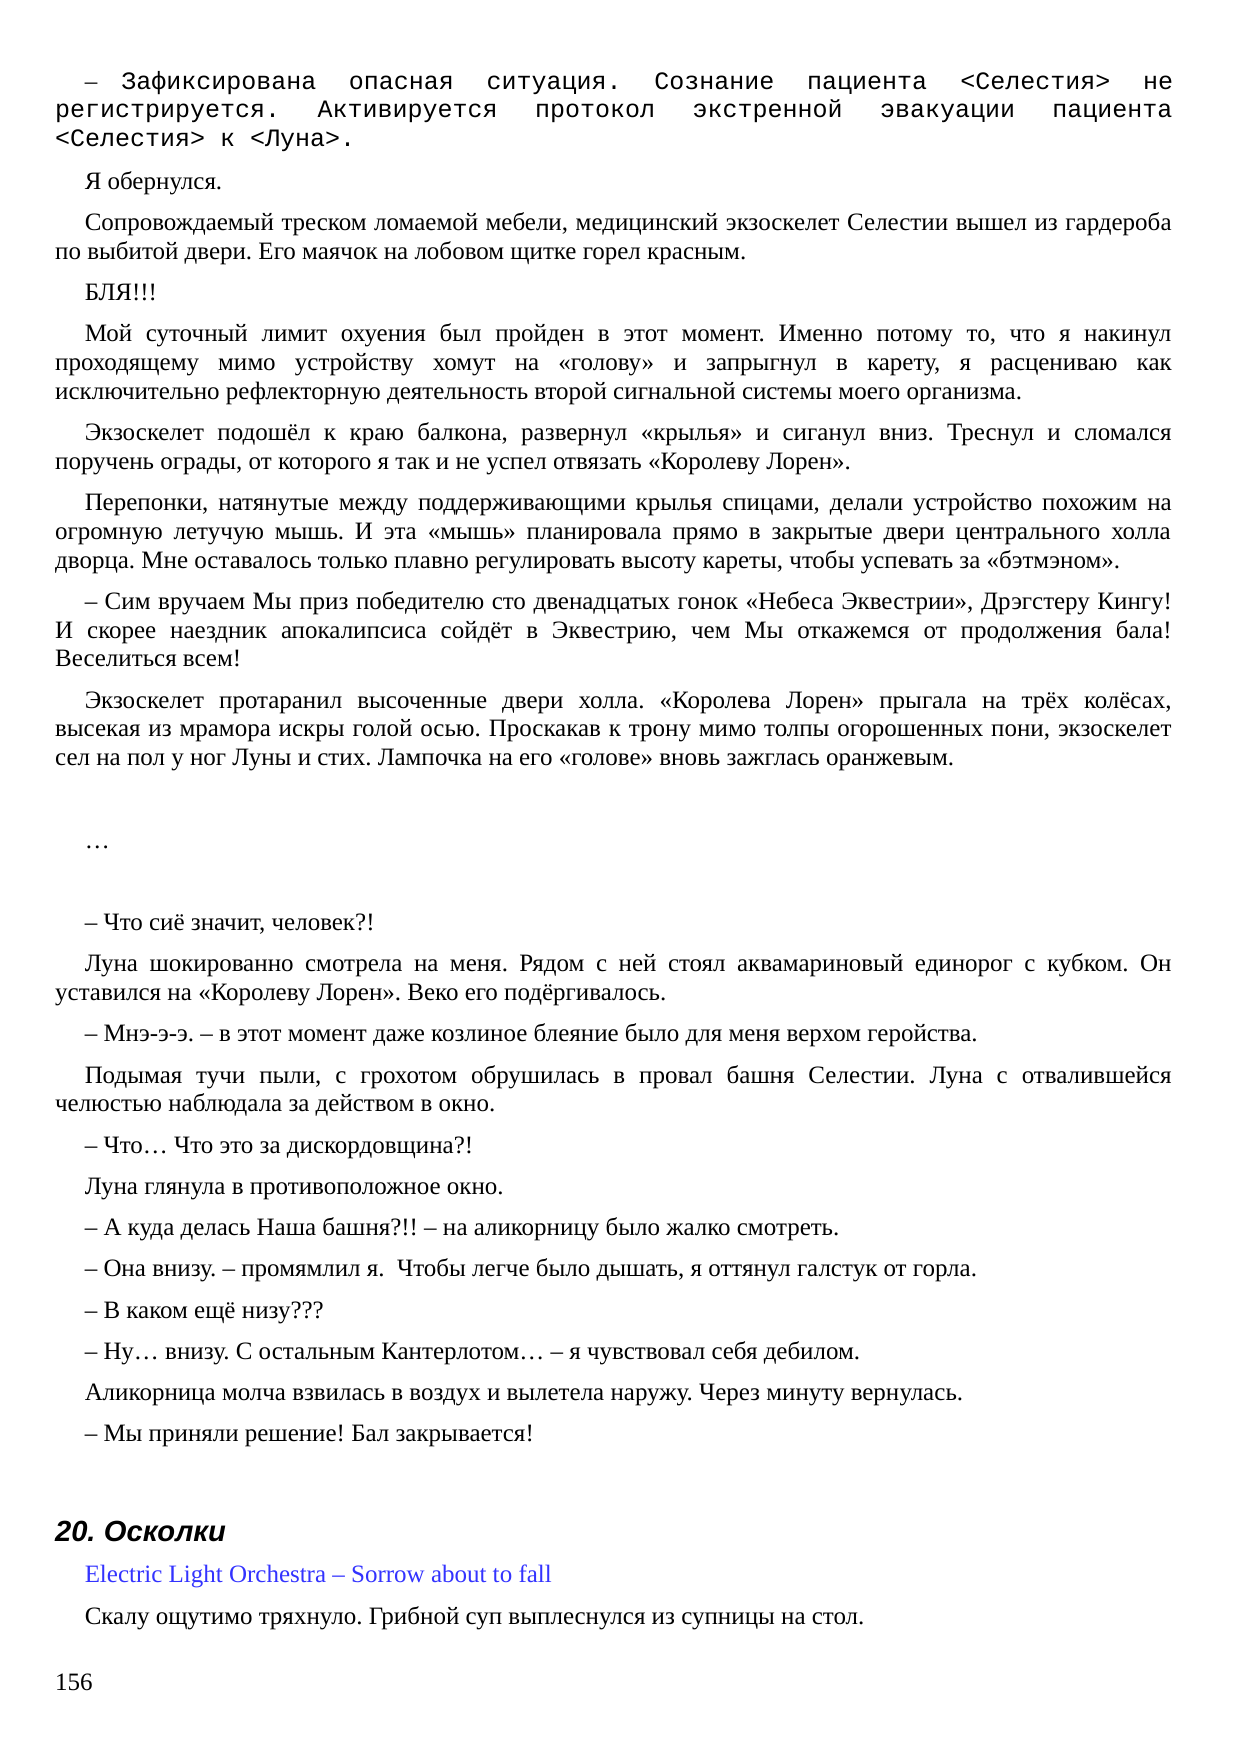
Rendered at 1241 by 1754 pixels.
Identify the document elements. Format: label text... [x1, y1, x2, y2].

text Луна шокированно смотрела на меня. Рядом с ней стоял аквамариновый единорог с кубком. Он уставился на «Королеву Лорен». Веко его подёргивалось. [55, 948, 1173, 1006]
text – Что сиё значит, человек?! [55, 907, 1173, 936]
text Скалу ощутимо тряхнуло. Грибной суп выплеснулся из супницы на стол. [55, 1601, 1173, 1629]
text БЛЯ!!! [55, 277, 1173, 306]
text Я обернулся. [55, 166, 1173, 195]
text – В каком ещё низу??? [55, 1295, 1173, 1323]
text Мой суточный лимит охуения был пройден в этот момент. Именно потому то, что я накинул проходящему мимо устройству хомут на «голову» и запрыгнул в карету, я расцениваю как исключительно рефлекторную деятельность второй сигнальной системы моего организма. [55, 318, 1173, 405]
text Перепонки, натянутые между поддерживающими крылья спицами, делали устройство похожим на огромную летучую мышь. И эта «мышь» планировала прямо в закрытые двери центрального холла дворца. Мне оставалось только плавно регулировать высоту кареты, чтобы успевать за «бэтмэном». [55, 487, 1173, 573]
text … [55, 825, 1173, 853]
text Сопровождаемый треском ломаемой мебели, медицинский экзоскелет Селестии вышел из гардероба по выбитой двери. Его маячок на лобовом щитке горел красным. [55, 207, 1173, 265]
text Луна глянула в противоположное окно. [55, 1171, 1173, 1200]
text – Она внизу. – промямлил я. Чтобы легче было дышать, я оттянул галстук от горла. [55, 1253, 1173, 1282]
text Экзоскелет подошёл к краю балкона, развернул «крылья» и сиганул вниз. Треснул и сломался поручень ограды, от которого я так и не успел отвязать «Королеву Лорен». [55, 417, 1173, 475]
text – Что… Что это за дискордовщина?! [55, 1130, 1173, 1158]
text Подымая тучи пыли, с грохотом обрушилась в провал башня Селестии. Луна с отвалившейся челюстью наблюдала за действом в окно. [55, 1060, 1173, 1117]
text – Зафиксирована опасная ситуация. Сознание пациента <Селестия> не регистрируется. Активируется протокол экстренной эвакуации пациента <Селестия> к <Луна>. [55, 66, 1173, 153]
text – Ну… внизу. С остальным Кантерлотом… – я чувствовал себя дебилом. [55, 1336, 1173, 1365]
text – Мнэ-э-э. – в этот момент даже козлиное блеяние было для меня верхом геройства. [55, 1018, 1173, 1047]
subtitle 20. Осколки [55, 1513, 1173, 1547]
text Экзоскелет протаранил высоченные двери холла. «Королева Лорен» прыгала на трёх колёсах, высекая из мрамора искры голой осью. Проскакав к трону мимо толпы огорошенных пони, экзоскелет сел на пол у ног Луны и стих. Лампочка на его «голове» вновь зажглась оранжевым. [55, 685, 1173, 771]
text Аликорница молча взвилась в воздух и вылетела наружу. Через минуту вернулась. [55, 1377, 1173, 1406]
text Electric Light Orchestra – Sorrow about to fall [55, 1559, 1173, 1588]
text – Сим вручаем Мы приз победителю сто двенадцатых гонок «Небеса Эквестрии», Дрэгстеру Кингу! И скорее наездник апокалипсиса сойдёт в Эквестрию, чем Мы откажемся от продолжения бала! Веселиться всем! [55, 586, 1173, 672]
text – А куда делась Наша башня?!! – на аликорницу было жалко смотреть. [55, 1212, 1173, 1241]
text – Мы приняли решение! Бал закрывается! [55, 1418, 1173, 1447]
